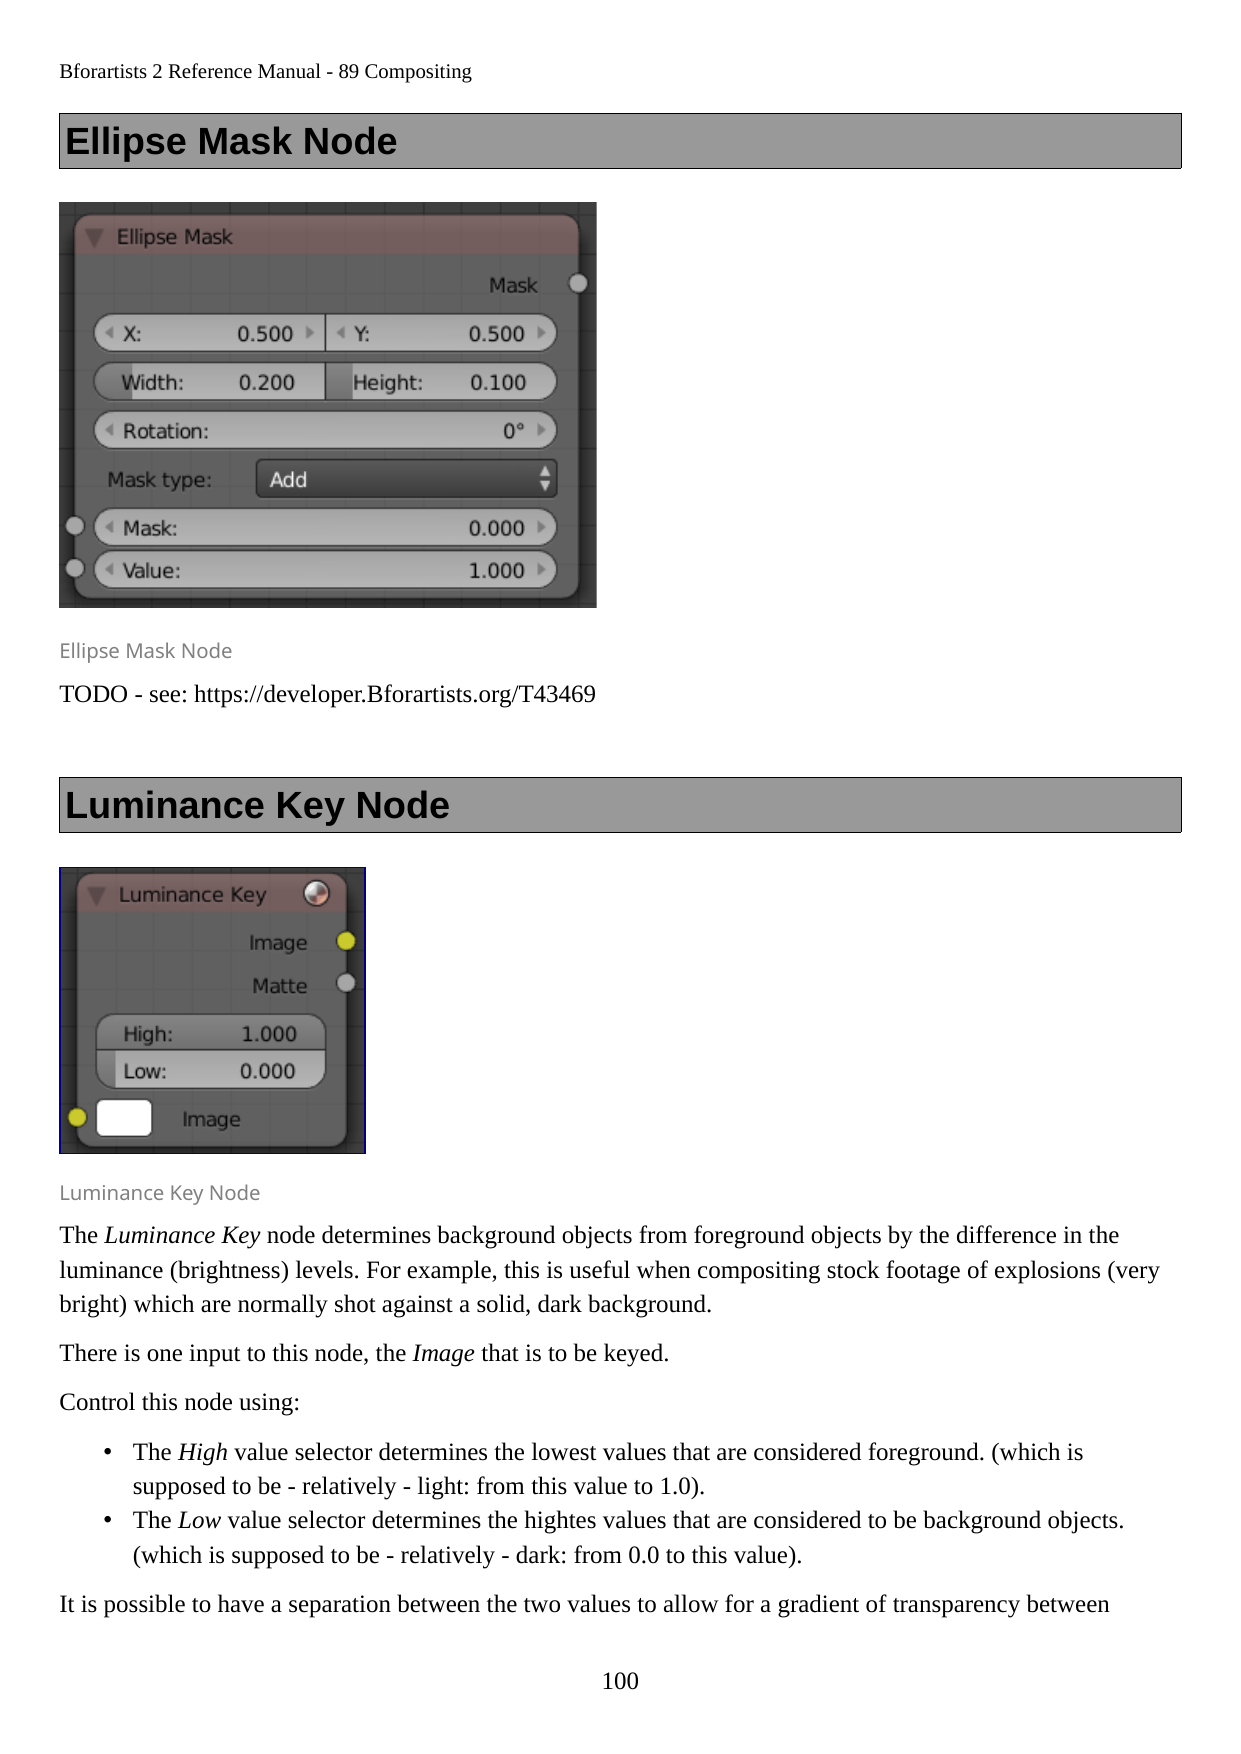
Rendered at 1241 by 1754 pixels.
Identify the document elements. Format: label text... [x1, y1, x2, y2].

picture [61, 868, 364, 1153]
table_header Luminance Key Node [60, 778, 1181, 832]
text The Luminance Key node determines background objects from foreground objects by the difference in the luminance (brightness) levels. For example, this is useful when compositing stock footage of explosions (very bright) which are normally shot against a solid, dark background. [59, 1220, 1181, 1318]
text There is one input to this node, the Image that is to be keyed. [59, 1338, 1181, 1367]
text It is possible to have a separation between the two values to allow for a gradient of transparency between [59, 1589, 1181, 1618]
text Control this node using: [59, 1387, 1181, 1416]
text Luminance Key Node [59, 1174, 1181, 1206]
list The High value selector determines the lowest values that are considered foreground. (which is supposed to be - relatively - light: from this value to 1.0). [103, 1437, 1181, 1500]
text Ellipse Mask Node [59, 633, 1181, 664]
text TODO - see: https://developer.Bforartists.org/T43469 [59, 679, 1181, 707]
list The Low value selector determines the hightes values that are considered to be background objects. (which is supposed to be - relatively - dark: from 0.0 to this value). [103, 1506, 1181, 1569]
table_header Ellipse Mask Node [60, 114, 1181, 168]
picture [59, 202, 597, 608]
